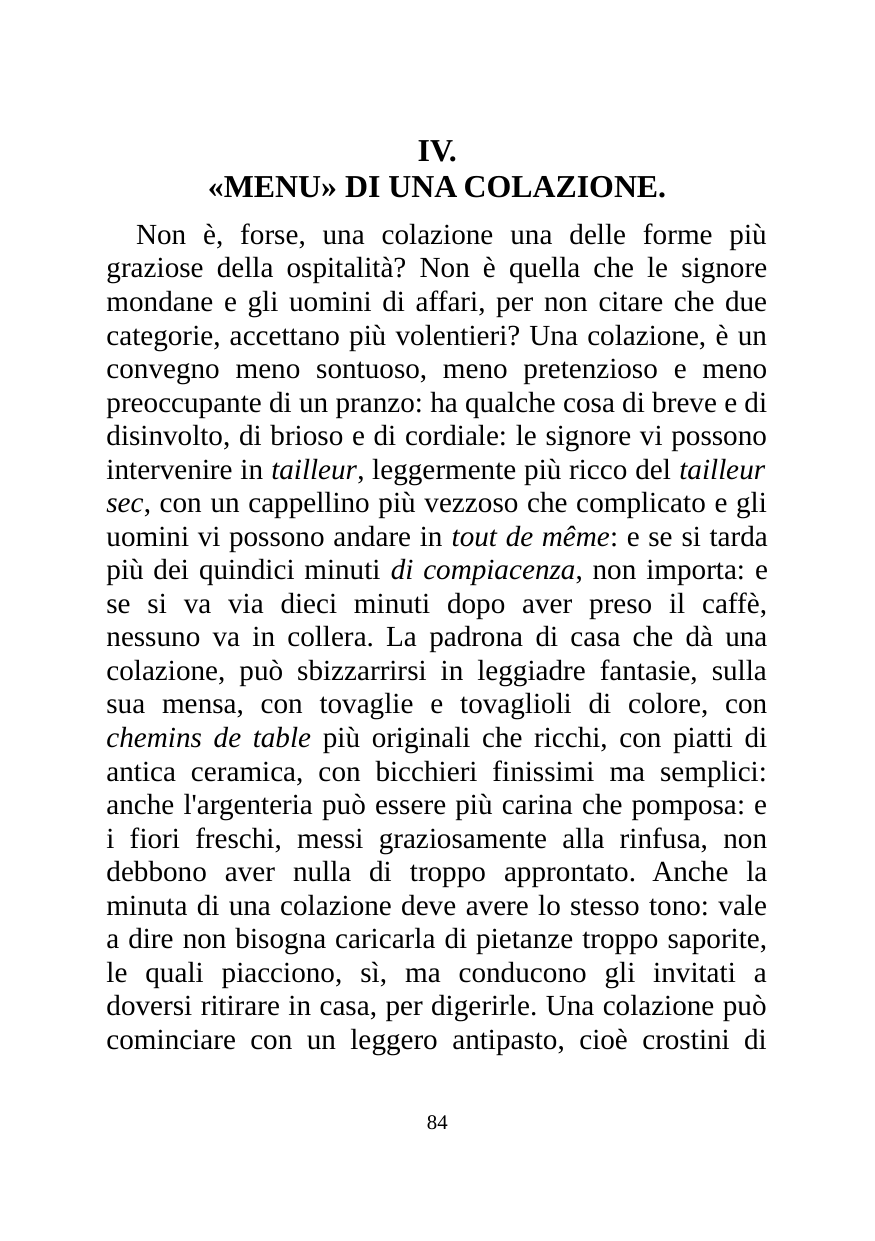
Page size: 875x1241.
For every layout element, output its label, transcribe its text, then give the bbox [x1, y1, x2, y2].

subtitle IV. «MENU» DI UNA COLAZIONE. [106, 131, 768, 204]
text Non è, forse, una colazione una delle forme più graziose della ospitalità? Non è quella che le signore mondane e gli uomini di affari, per non citare che due categorie, accettano più volentieri? Una colazione, è un convegno meno sontuoso, meno pretenzioso e meno preoccupante di un pranzo: ha qualche cosa di breve e di disinvolto, di brioso e di cordiale: le signore vi possono intervenire in tailleur, leggermente più ricco del tailleur sec, con un cappellino più vezzoso che complicato e gli uomini vi possono andare in tout de même: e se si tarda più dei quindici minuti di compiacenza, non importa: e se si va via dieci minuti dopo aver preso il caffè, nessuno va in collera. La padrona di casa che dà una colazione, può sbizzarrirsi in leggiadre fantasie, sulla sua mensa, con tovaglie e tovaglioli di colore, con chemins de table più originali che ricchi, con piatti di antica ceramica, con bicchieri finissimi ma semplici: anche l'argenteria può essere più carina che pomposa: e i fiori freschi, messi graziosamente alla rinfusa, non debbono aver nulla di troppo approntato. Anche la minuta di una colazione deve avere lo stesso tono: vale a dire non bisogna caricarla di pietanze troppo saporite, le quali piacciono, sì, ma conducono gli invitati a doversi ritirare in casa, per digerirle. Una colazione può cominciare con un leggero antipasto, cioè crostini di [106, 217, 768, 1056]
